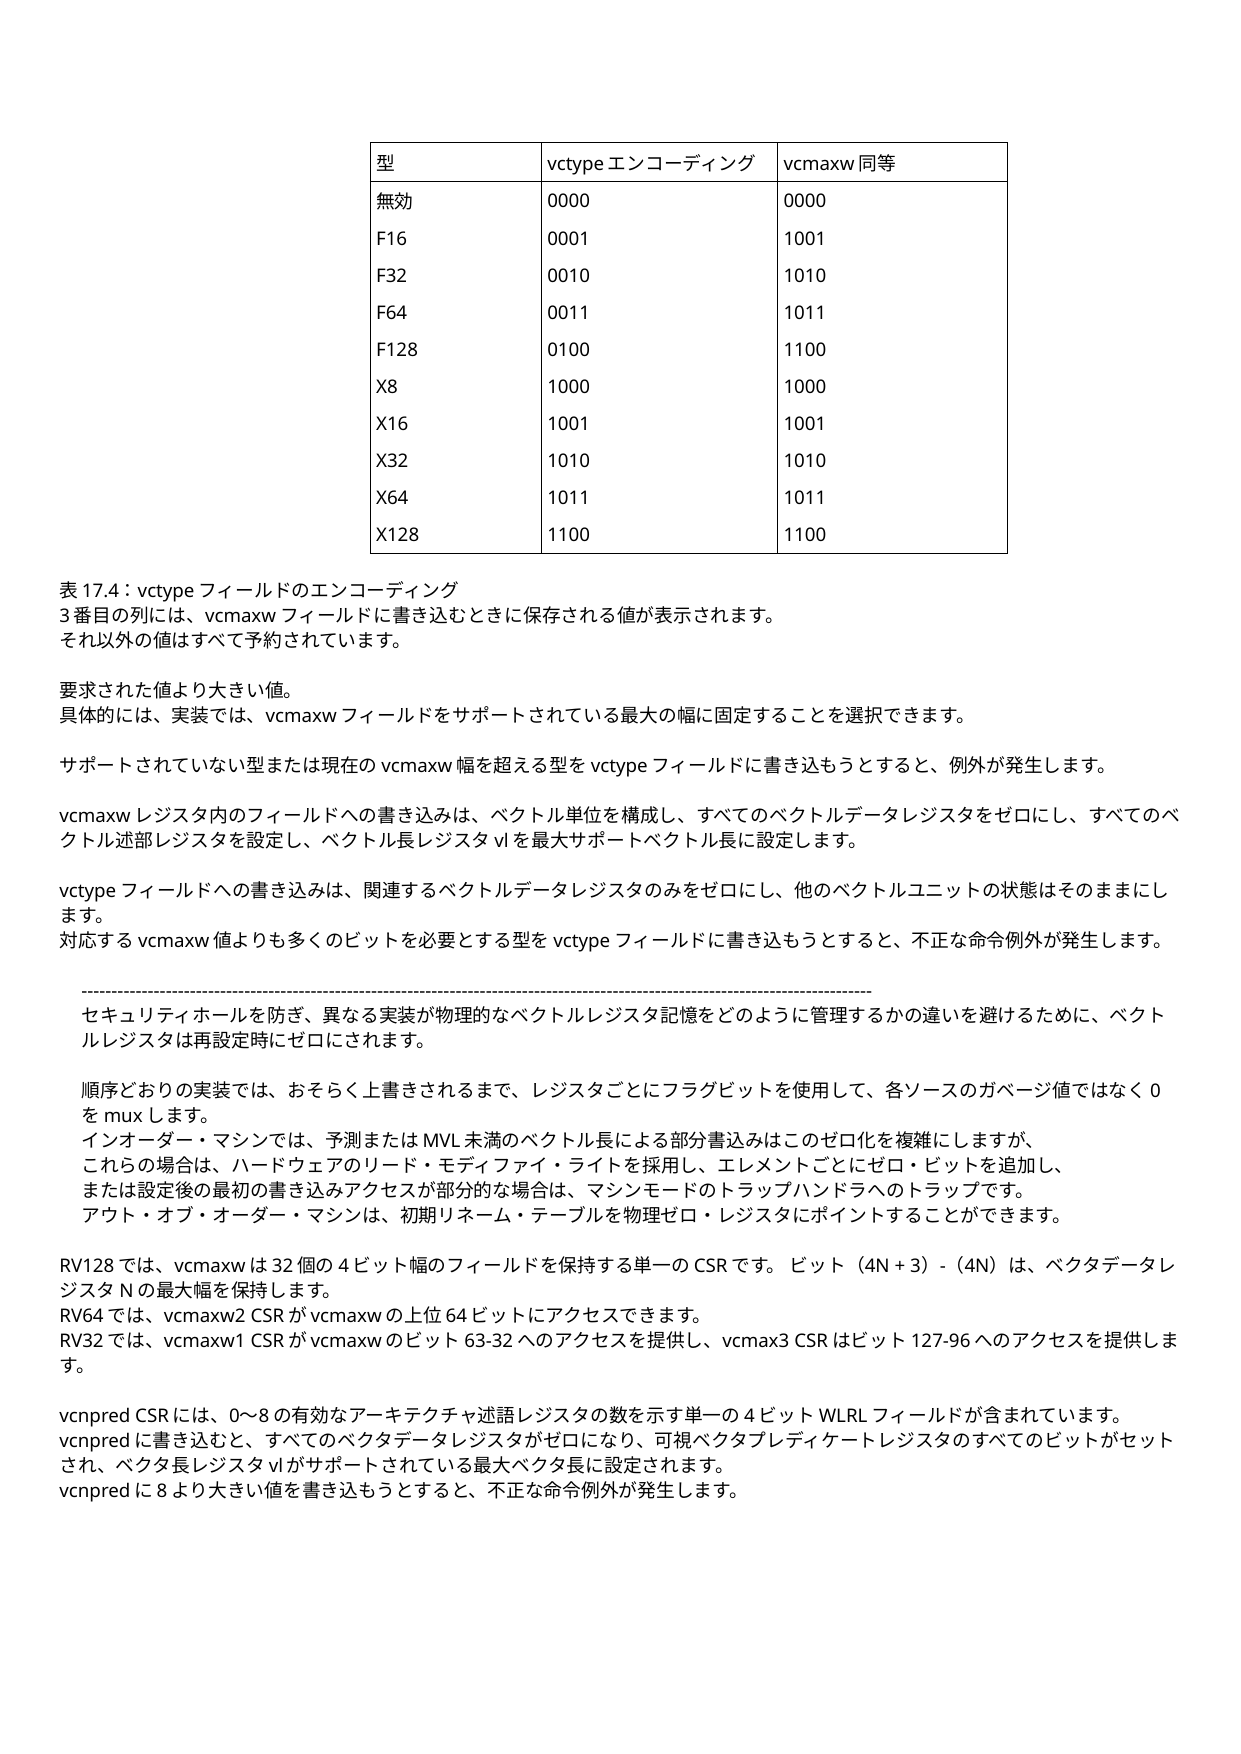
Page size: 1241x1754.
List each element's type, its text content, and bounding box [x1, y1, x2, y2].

table_header vctypeエンコーディング [542, 143, 777, 181]
text vcmaxwレジスタ内のフィールドへの書き込みは、ベクトル単位を構成し、すべてのベクトルデータレジスタをゼロにし、すべてのベクトル述部レジスタを設定し、ベクトル長レジスタvlを最大サポートベクトル長に設定します。 [59, 803, 1181, 853]
table_cell 1000 [778, 368, 1007, 405]
text 表17.4：vctypeフィールドのエンコーディング [59, 578, 1181, 603]
table_cell 1011 [778, 479, 1007, 516]
table_cell 1001 [778, 405, 1007, 442]
table_cell X128 [371, 516, 541, 553]
table_cell 0011 [542, 294, 777, 331]
table_cell 1001 [542, 405, 777, 442]
table_cell 1000 [542, 368, 777, 405]
table_cell 1010 [778, 442, 1007, 479]
text RV64では、vcmaxw2 CSRがvcmaxwの上位64ビットにアクセスできます。 [59, 1303, 1181, 1328]
text 対応するvcmaxw値よりも多くのビットを必要とする型をvctypeフィールドに書き込もうとすると、不正な命令例外が発生します。 [59, 928, 1181, 953]
text または設定後の最初の書き込みアクセスが部分的な場合は、マシンモードのトラップハンドラへのトラップです。 [81, 1178, 1181, 1203]
table_cell 1100 [542, 516, 777, 553]
table_header vcmaxw同等 [778, 143, 1007, 181]
text ----------------------------------------------------------------------------------------------------------------------------------- [81, 978, 1181, 1003]
table_cell 1011 [778, 294, 1007, 331]
text vctypeフィールドへの書き込みは、関連するベクトルデータレジスタのみをゼロにし、他のベクトルユニットの状態はそのままにします。 [59, 878, 1181, 928]
table_cell F16 [371, 220, 541, 257]
table_cell 0001 [542, 220, 777, 257]
text RV32では、vcmaxw1 CSRがvcmaxwのビット63-32へのアクセスを提供し、vcmax3 CSRはビット127-96へのアクセスを提供します。 [59, 1328, 1181, 1378]
table_cell F128 [371, 331, 541, 368]
table_cell X8 [371, 368, 541, 405]
text 具体的には、実装では、vcmaxwフィールドをサポートされている最大の幅に固定することを選択できます。 [59, 703, 1181, 728]
table_cell F32 [371, 257, 541, 294]
text vcnpredに書き込むと、すべてのベクタデータレジスタがゼロになり、可視ベクタプレディケートレジスタのすべてのビットがセットされ、ベクタ長レジスタvlがサポートされている最大ベクタ長に設定されます。 [59, 1428, 1181, 1478]
table_cell 1001 [778, 220, 1007, 257]
text 要求された値より大きい値。 [59, 678, 1181, 703]
table_cell F64 [371, 294, 541, 331]
table_cell 0010 [542, 257, 777, 294]
table_cell 1010 [542, 442, 777, 479]
table_cell 1100 [778, 516, 1007, 553]
text vcnpredに8より大きい値を書き込もうとすると、不正な命令例外が発生します。 [59, 1478, 1181, 1503]
table_cell 0000 [778, 182, 1007, 220]
table_cell 1011 [542, 479, 777, 516]
table_cell 1100 [778, 331, 1007, 368]
text vcnpred CSRには、0〜8の有効なアーキテクチャ述語レジスタの数を示す単一の4ビットWLRLフィールドが含まれています。 [59, 1403, 1181, 1428]
text 順序どおりの実装では、おそらく上書きされるまで、レジスタごとにフラグビットを使用して、各ソースのガベージ値ではなく0をmuxします。 [81, 1078, 1181, 1128]
text これらの場合は、ハードウェアのリード・モディファイ・ライトを採用し、エレメントごとにゼロ・ビットを追加し、 [81, 1153, 1181, 1178]
text 3番目の列には、vcmaxwフィールドに書き込むときに保存される値が表示されます。 [59, 603, 1181, 628]
text セキュリティホールを防ぎ、異なる実装が物理的なベクトルレジスタ記憶をどのように管理するかの違いを避けるために、ベクトルレジスタは再設定時にゼロにされます。 [81, 1003, 1181, 1053]
table_cell X64 [371, 479, 541, 516]
table_header 型 [371, 143, 541, 181]
table_cell X16 [371, 405, 541, 442]
table_cell X32 [371, 442, 541, 479]
text サポートされていない型または現在のvcmaxw幅を超える型をvctypeフィールドに書き込もうとすると、例外が発生します。 [59, 753, 1181, 778]
table_cell 1010 [778, 257, 1007, 294]
text それ以外の値はすべて予約されています。 [59, 628, 1181, 653]
table_cell 無効 [371, 182, 541, 220]
table_cell 0100 [542, 331, 777, 368]
table_cell 0000 [542, 182, 777, 220]
text RV128では、vcmaxwは32個の4ビット幅のフィールドを保持する単一のCSRです。 ビット（4N + 3）-（4N）は、ベクタデータレジスタNの最大幅を保持します。 [59, 1253, 1181, 1303]
text アウト・オブ・オーダー・マシンは、初期リネーム・テーブルを物理ゼロ・レジスタにポイントすることができます。 [81, 1203, 1181, 1228]
text インオーダー・マシンでは、予測またはMVL未満のベクトル長による部分書込みはこのゼロ化を複雑にしますが、 [81, 1128, 1181, 1153]
